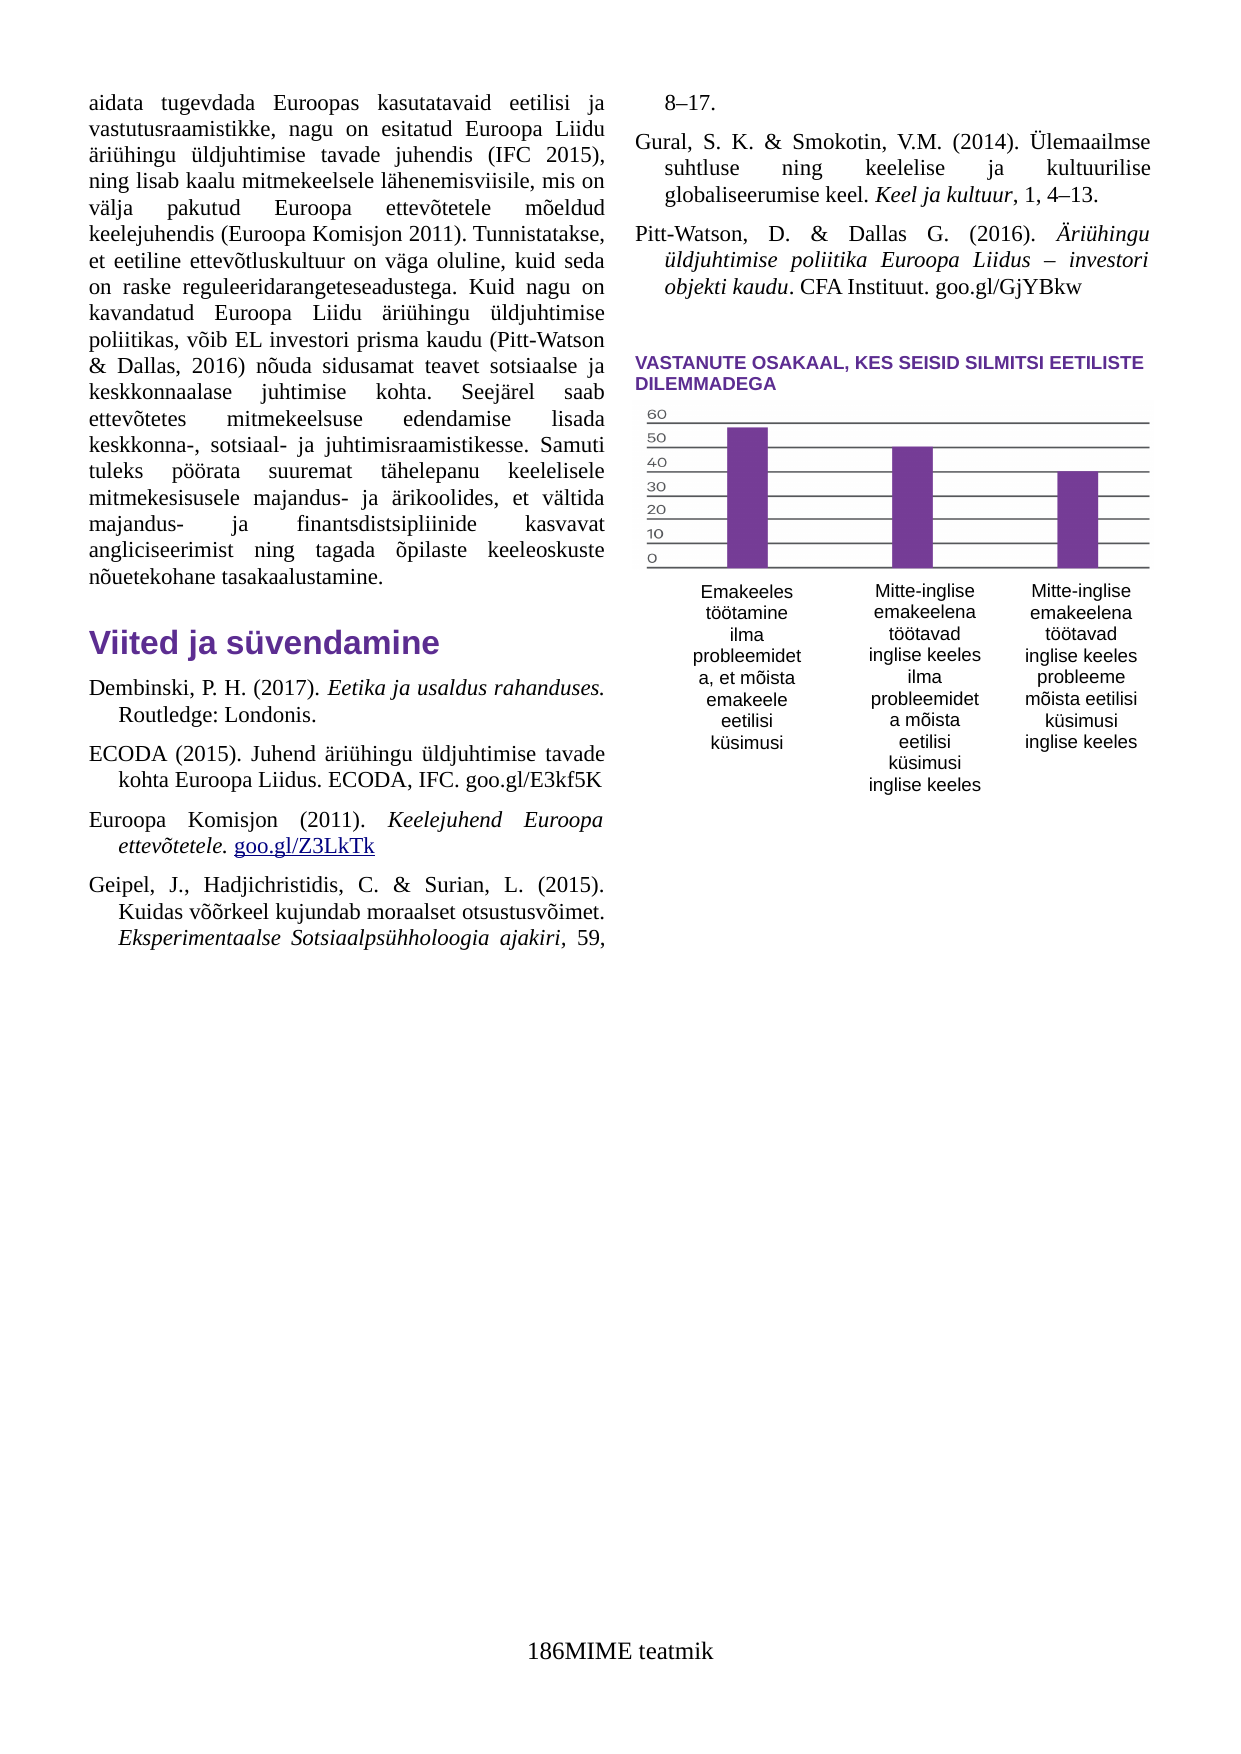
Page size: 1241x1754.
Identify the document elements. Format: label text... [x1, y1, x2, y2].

text 8–17. [635, 88, 1152, 115]
text Gural, S. K. & Smokotin, V.M. (2014). Ülemaailmse suhtluse ning keelelise ja kultuurilise globaliseerumise keel. Keel ja kultuur, 1, 4–13. [635, 128, 1152, 207]
text aidata tugevdada Euroopas kasutatavaid eetilisi ja vastutusraamistikke, nagu on esitatud Euroopa Liidu äriühingu üldjuhtimise tavade juhendis (IFC 2015), ning lisab kaalu mitmekeelsele lähenemisviisile, mis on välja pakutud Euroopa ettevõtetele mõeldud keelejuhendis (Euroopa Komisjon 2011). Tunnistatakse, et eetiline ettevõtluskultuur on väga oluline, kuid seda on raske reguleeridarangeteseadustega. Kuid nagu on kavandatud Euroopa Liidu äriühingu üldjuhtimise poliitikas, võib EL investori prisma kaudu (Pitt-Watson & Dallas, 2016) nõuda sidusamat teavet sotsiaalse ja keskkonnaalase juhtimise kohta. Seejärel saab ettevõtetes mitmekeelsuse edendamise lisada keskkonna-, sotsiaal- ja juhtimisraamistikesse. Samuti tuleks pöörata suuremat tähelepanu keelelisele mitmekesisusele majandus- ja ärikoolides, et vältida majandus- ja finantsdistsipliinide kasvavat angliciseerimist ning tagada õpilaste keeleoskuste nõuetekohane tasakaalustamine. [88, 88, 605, 589]
text Geipel, J., Hadjichristidis, C. & Surian, L. (2015). Kuidas võõrkeel kujundab moraalset otsustusvõimet. Eksperimentaalse Sotsiaalpsühholoogia ajakiri, 59, [88, 871, 605, 951]
subtitle Viited ja süvendamine [88, 623, 605, 662]
text Pitt-Watson, D. & Dallas G. (2016). Äriühingu üldjuhtimise poliitika Euroopa Liidus – investori objekti kaudu. CFA Instituut. goo.gl/GjYBkw [635, 220, 1152, 299]
text VASTANUTE OSAKAAL, KES SEISID SILMITSI EETILISTE DILEMMADEGA [635, 351, 1152, 394]
text Euroopa Komisjon (2011). Keelejuhend Euroopa ettevõtetele. goo.gl/Z3LkTk [88, 806, 605, 858]
picture [632, 400, 1154, 570]
text ECODA (2015). Juhend äriühingu üldjuhtimise tavade kohta Euroopa Liidus. ECODA, IFC. goo.gl/E3kf5K [88, 740, 605, 793]
text Dembinski, P. H. (2017). Eetika ja usaldus rahanduses. Routledge: Londonis. [88, 674, 605, 727]
